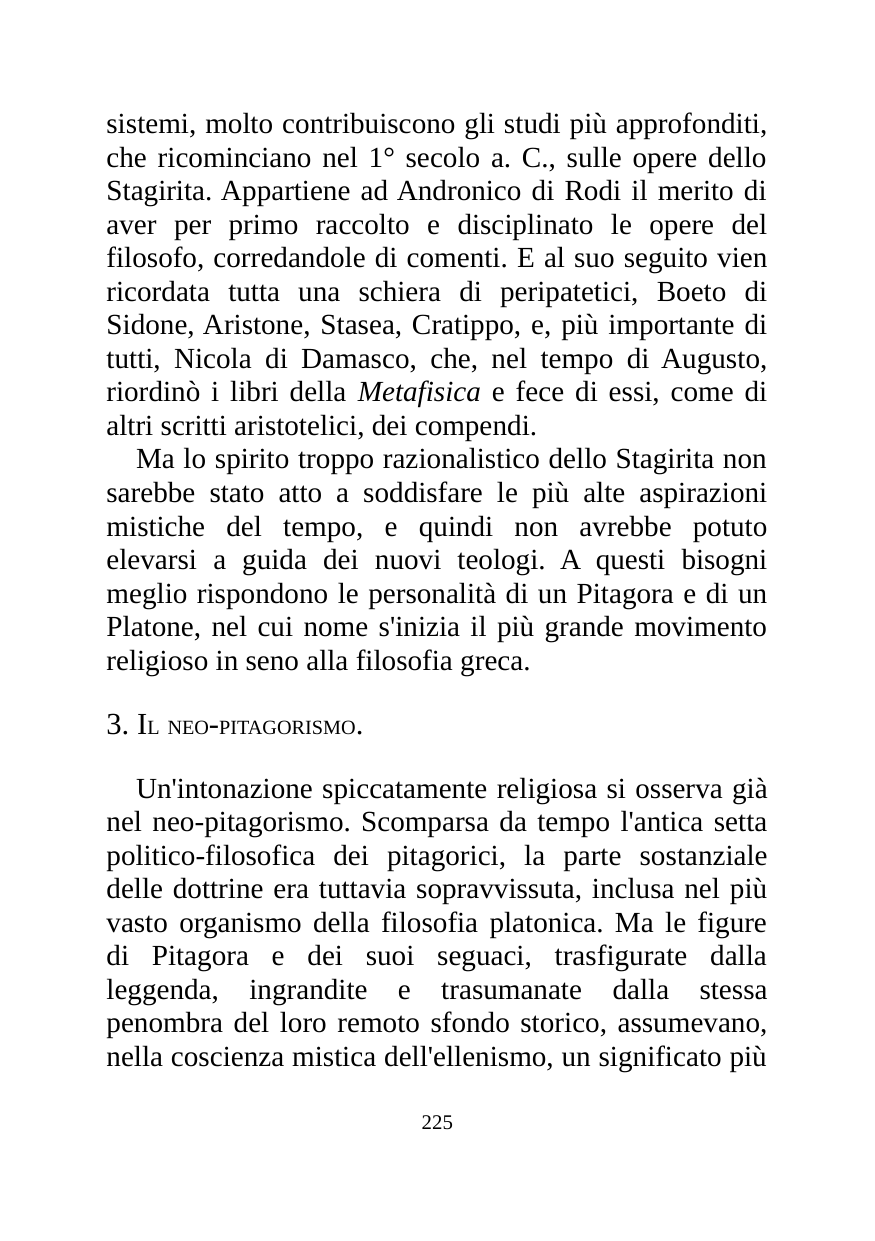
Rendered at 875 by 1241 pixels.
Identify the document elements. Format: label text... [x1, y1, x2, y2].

subtitle 3. Il neo-pitagorismo. [106, 706, 768, 741]
text Un'intonazione spiccatamente religiosa si osserva già nel neo-pitagorismo. Scomparsa da tempo l'antica setta politico-filosofica dei pitagorici, la parte sostanziale delle dottrine era tuttavia sopravvissuta, inclusa nel più vasto organismo della filosofia platonica. Ma le figure di Pitagora e dei suoi seguaci, trasfigurate dalla leggenda, ingrandite e trasumanate dalla stessa penombra del loro remoto sfondo storico, assumevano, nella coscienza mistica dell'ellenismo, un significato più [106, 771, 768, 1073]
text sistemi, molto contribuiscono gli studi più approfonditi, che ricominciano nel 1° secolo a. C., sulle opere dello Stagirita. Appartiene ad Andronico di Rodi il merito di aver per primo raccolto e disciplinato le opere del filosofo, corredandole di comenti. E al suo seguito vien ricordata tutta una schiera di peripatetici, Boeto di Sidone, Aristone, Stasea, Cratippo, e, più importante di tutti, Nicola di Damasco, che, nel tempo di Augusto, riordinò i libri della Metafisica e fece di essi, come di altri scritti aristotelici, dei compendi. [106, 106, 768, 442]
text Ma lo spirito troppo razionalistico dello Stagirita non sarebbe stato atto a soddisfare le più alte aspirazioni mistiche del tempo, e quindi non avrebbe potuto elevarsi a guida dei nuovi teologi. A questi bisogni meglio rispondono le personalità di un Pitagora e di un Platone, nel cui nome s'inizia il più grande movimento religioso in seno alla filosofia greca. [106, 442, 768, 676]
